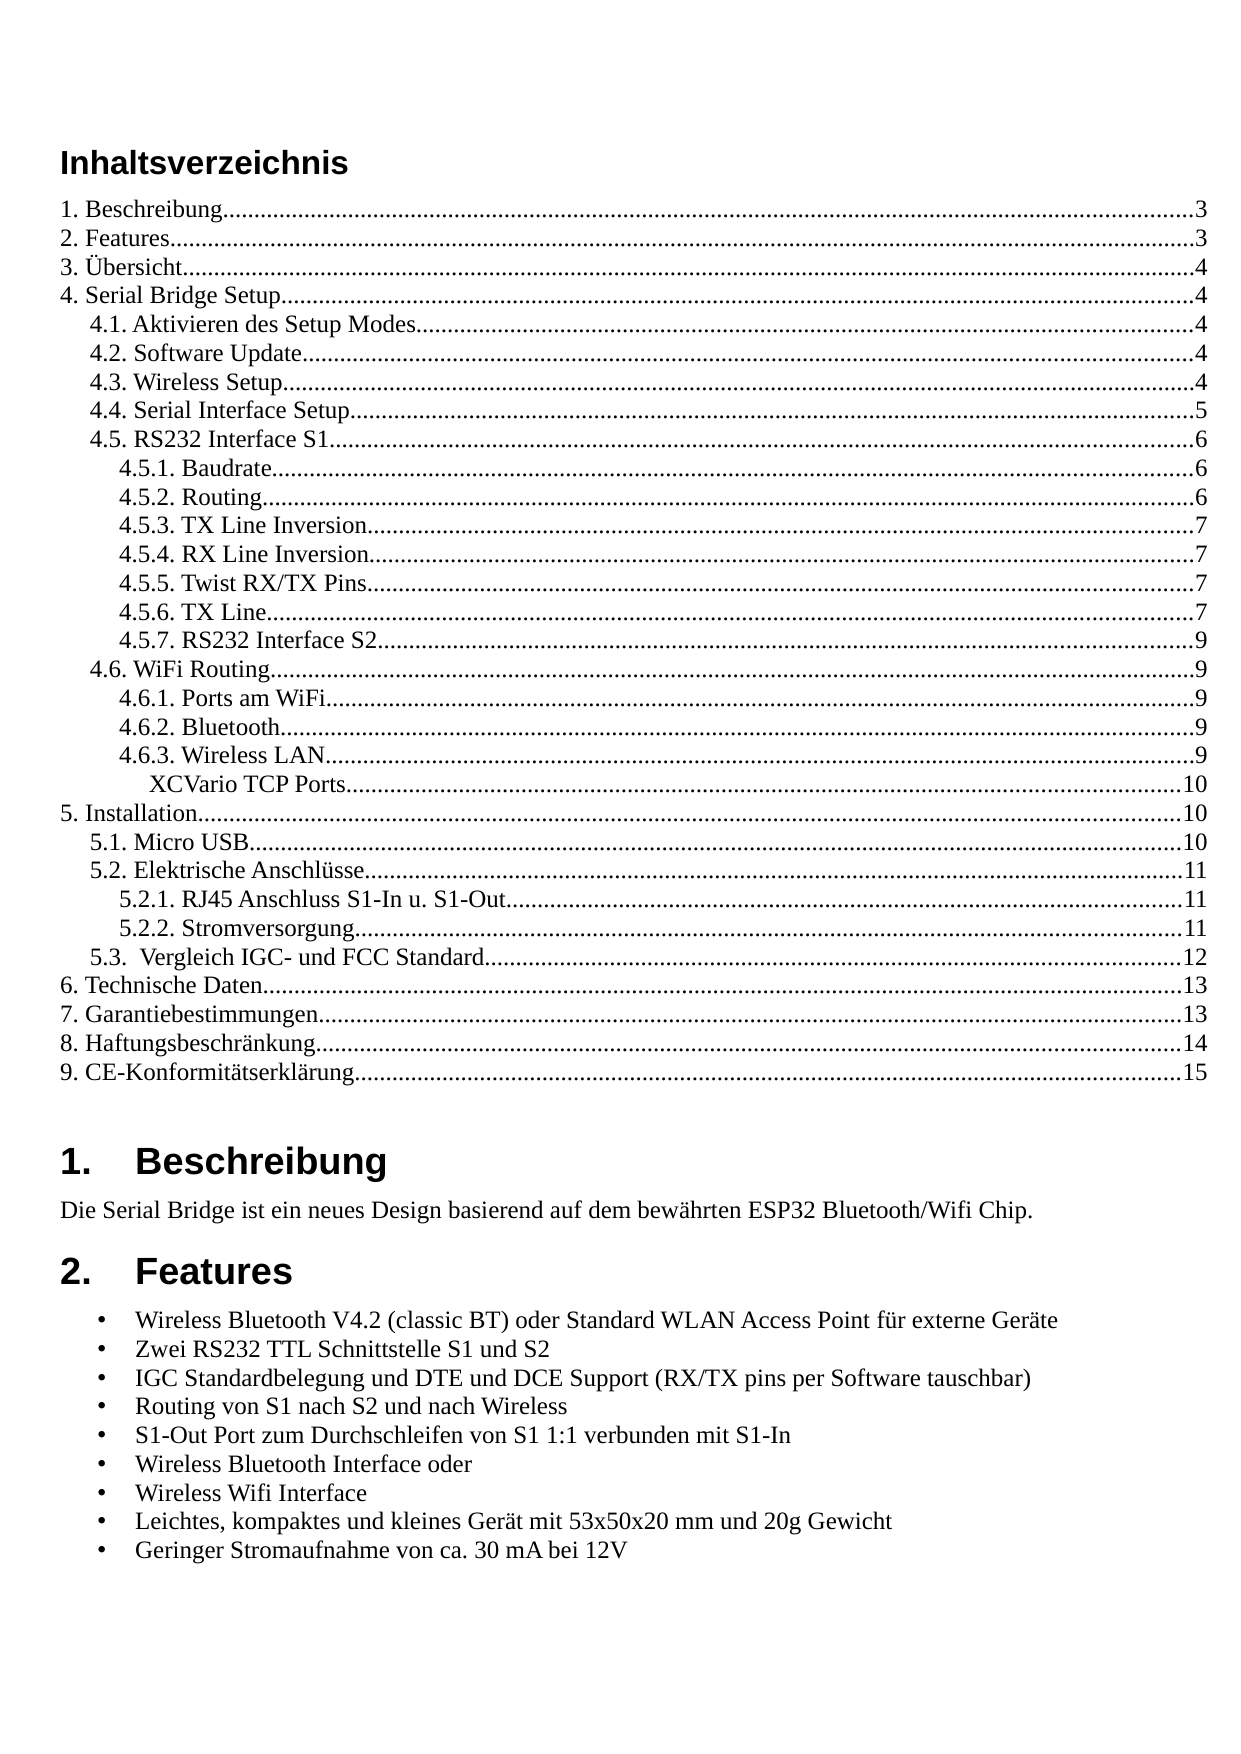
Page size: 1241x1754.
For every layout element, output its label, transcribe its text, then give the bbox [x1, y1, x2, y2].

text 7. Garantiebestimmungen 13 [60, 999, 1207, 1028]
text 5.1. Micro USB 10 [89, 827, 1207, 855]
text 3. Übersicht 4 [60, 252, 1207, 280]
text 4.3. Wireless Setup 4 [89, 367, 1207, 395]
list Wireless Wifi Interface [97, 1478, 1207, 1506]
text 5.2.2. Stromversorgung 11 [119, 913, 1207, 942]
text 5.2. Elektrische Anschlüsse 11 [89, 855, 1207, 884]
list Zwei RS232 TTL Schnittstelle S1 und S2 [97, 1334, 1207, 1363]
text 9. CE-Konformitätserklärung 15 [60, 1057, 1207, 1085]
text 8. Haftungsbeschränkung 14 [60, 1028, 1207, 1057]
text 4.5. RS232 Interface S1 6 [89, 424, 1207, 453]
text 4.6.2. Bluetooth 9 [119, 712, 1207, 740]
text 5.2.1. RJ45 Anschluss S1-In u. S1-Out 11 [119, 884, 1207, 913]
text 4.4. Serial Interface Setup 5 [89, 395, 1207, 424]
text 4.5.5. Twist RX/TX Pins 7 [119, 568, 1207, 597]
text 6. Technische Daten 13 [60, 970, 1207, 999]
text 4.6.3. Wireless LAN 9 [119, 740, 1207, 769]
text 5. Installation 10 [60, 798, 1207, 827]
text 4.5.7. RS232 Interface S2 9 [119, 625, 1207, 654]
text 4. Serial Bridge Setup 4 [60, 280, 1207, 309]
list S1-Out Port zum Durchschleifen von S1 1:1 verbunden mit S1-In [97, 1420, 1207, 1449]
text 5.3. Vergleich IGC- und FCC Standard 12 [89, 942, 1207, 970]
text 4.1. Aktivieren des Setup Modes 4 [89, 309, 1207, 338]
subtitle Beschreibung [60, 1139, 1207, 1183]
list Routing von S1 nach S2 und nach Wireless [97, 1391, 1207, 1420]
text 4.5.4. RX Line Inversion 7 [119, 539, 1207, 568]
text Die Serial Bridge ist ein neues Design basierend auf dem bewährten ESP32 Bluetooth/Wifi Chip. [60, 1195, 1207, 1224]
text 4.6.1. Ports am WiFi 9 [119, 683, 1207, 712]
text 1. Beschreibung 3 [60, 194, 1207, 223]
list IGC Standardbelegung und DTE und DCE Support (RX/TX pins per Software tauschbar) [97, 1363, 1207, 1391]
text 4.6. WiFi Routing 9 [89, 654, 1207, 683]
subtitle Inhaltsverzeichnis [60, 143, 1207, 182]
list Leichtes, kompaktes und kleines Gerät mit 53x50x20 mm und 20g Gewicht [97, 1506, 1207, 1535]
list Wireless Bluetooth V4.2 (classic BT) oder Standard WLAN Access Point für externe Geräte [97, 1305, 1207, 1334]
text 4.5.1. Baudrate 6 [119, 453, 1207, 482]
text 2. Features 3 [60, 223, 1207, 252]
text 4.5.3. TX Line Inversion 7 [119, 510, 1207, 539]
subtitle Features [60, 1249, 1207, 1293]
text XCVario TCP Ports 10 [148, 769, 1207, 798]
list Wireless Bluetooth Interface oder [97, 1449, 1207, 1478]
list Geringer Stromaufnahme von ca. 30 mA bei 12V [97, 1535, 1207, 1564]
text 4.5.6. TX Line 7 [119, 597, 1207, 625]
text 4.2. Software Update 4 [89, 338, 1207, 367]
text 4.5.2. Routing 6 [119, 482, 1207, 510]
